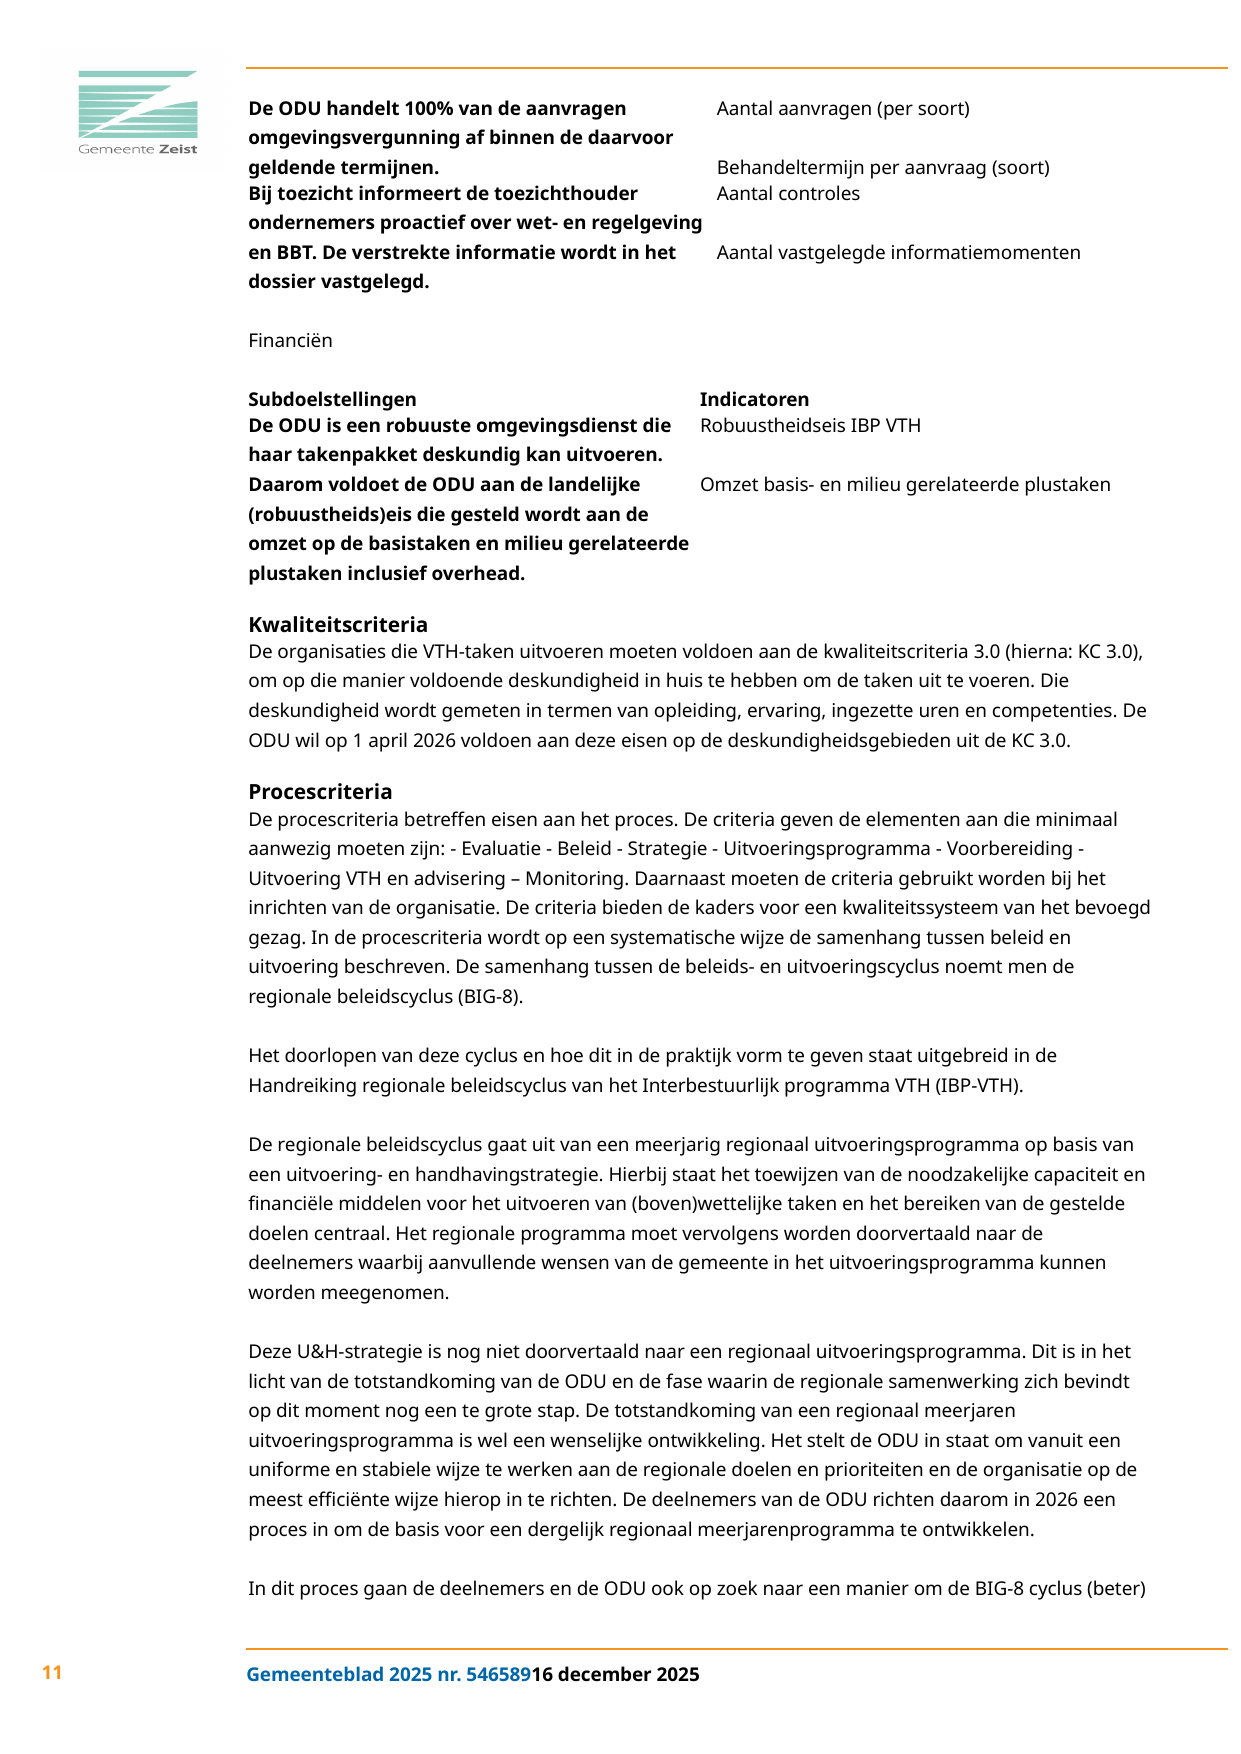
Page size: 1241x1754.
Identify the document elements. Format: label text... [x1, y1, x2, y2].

text Procescriteria [248, 777, 1152, 806]
text De organisaties die VTH-taken uitvoeren moeten voldoen aan de kwaliteitscriteria 3.0 (hierna: KC 3.0), om op die manier voldoende deskundigheid in huis te hebben om de taken uit te voeren. Die deskundigheid wordt gemeten in termen van opleiding, ervaring, ingezette uren en competenties. De ODU wil op 1 april 2026 voldoen aan deze eisen op de deskundigheidsgebieden uit de KC 3.0. [248, 638, 1152, 753]
text De procescriteria betreffen eisen aan het proces. De criteria geven de elementen aan die minimaal aanwezig moeten zijn: - Evaluatie - Beleid - Strategie - Uitvoeringsprogramma - Voorbereiding - Uitvoering VTH en advisering – Monitoring. Daarnaast moeten de criteria gebruikt worden bij het inrichten van de organisatie. De criteria bieden de kaders voor een kwaliteitssysteem van het bevoegd gezag. In de procescriteria wordt op een systematische wijze de samenhang tussen beleid en uitvoering beschreven. De samenhang tussen de beleids- en uitvoeringscyclus noemt men de regionale beleidscyclus (BIG-8). [248, 806, 1152, 1009]
text In dit proces gaan de deelnemers en de ODU ook op zoek naar een manier om de BIG-8 cyclus (beter) [248, 1575, 1152, 1601]
table_cell De ODU handelt 100% van de aanvragen omgevingsvergunning af binnen de daarvoor geldende termijnen. [248, 95, 717, 180]
table_header Indicatoren [700, 386, 1152, 412]
table_header Subdoelstellingen [248, 386, 700, 412]
text Het doorlopen van deze cyclus en hoe dit in de praktijk vorm te geven staat uitgebreid in de Handreiking regionale beleidscyclus van het Interbestuurlijk programma VTH (IBP-VTH). [248, 1042, 1152, 1098]
text Financiën [248, 327, 1152, 353]
table_cell Robuustheidseis IBP VTH Omzet basis- en milieu gerelateerde plustaken [700, 412, 1152, 586]
table_cell De ODU is een robuuste omgevingsdienst die haar takenpakket deskundig kan uitvoeren. Daarom voldoet de ODU aan de landelijke (robuustheids)eis die gesteld wordt aan de omzet op de basistaken en milieu gerelateerde plustaken inclusief overhead. [248, 412, 700, 586]
text Kwaliteitscriteria [248, 610, 1152, 638]
picture [41, 47, 231, 172]
table_cell Aantal aanvragen (per soort) Behandeltermijn per aanvraag (soort) [717, 95, 1152, 180]
text Deze U&H-strategie is nog niet doorvertaald naar een regionaal uitvoeringsprogramma. Dit is in het licht van de totstandkoming van de ODU en de fase waarin de regionale samenwerking zich bevindt op dit moment nog een te grote stap. De totstandkoming van een regionaal meerjaren uitvoeringsprogramma is wel een wenselijke ontwikkeling. Het stelt de ODU in staat om vanuit een uniforme en stabiele wijze te werken aan de regionale doelen en prioriteiten en de organisatie op de meest efficiënte wijze hierop in te richten. De deelnemers van de ODU richten daarom in 2026 een proces in om de basis voor een dergelijk regionaal meerjarenprogramma te ontwikkelen. [248, 1338, 1152, 1541]
table_cell Aantal controles Aantal vastgelegde informatiemomenten [717, 180, 1152, 294]
text De regionale beleidscyclus gaat uit van een meerjarig regionaal uitvoeringsprogramma op basis van een uitvoering- en handhavingstrategie. Hierbij staat het toewijzen van de noodzakelijke capaciteit en financiële middelen voor het uitvoeren van (boven)wettelijke taken en het bereiken van de gestelde doelen centraal. Het regionale programma moet vervolgens worden doorvertaald naar de deelnemers waarbij aanvullende wensen van de gemeente in het uitvoeringsprogramma kunnen worden meegenomen. [248, 1131, 1152, 1305]
table_cell Bij toezicht informeert de toezichthouder ondernemers proactief over wet- en regelgeving en BBT. De verstrekte informatie wordt in het dossier vastgelegd. [248, 180, 717, 294]
